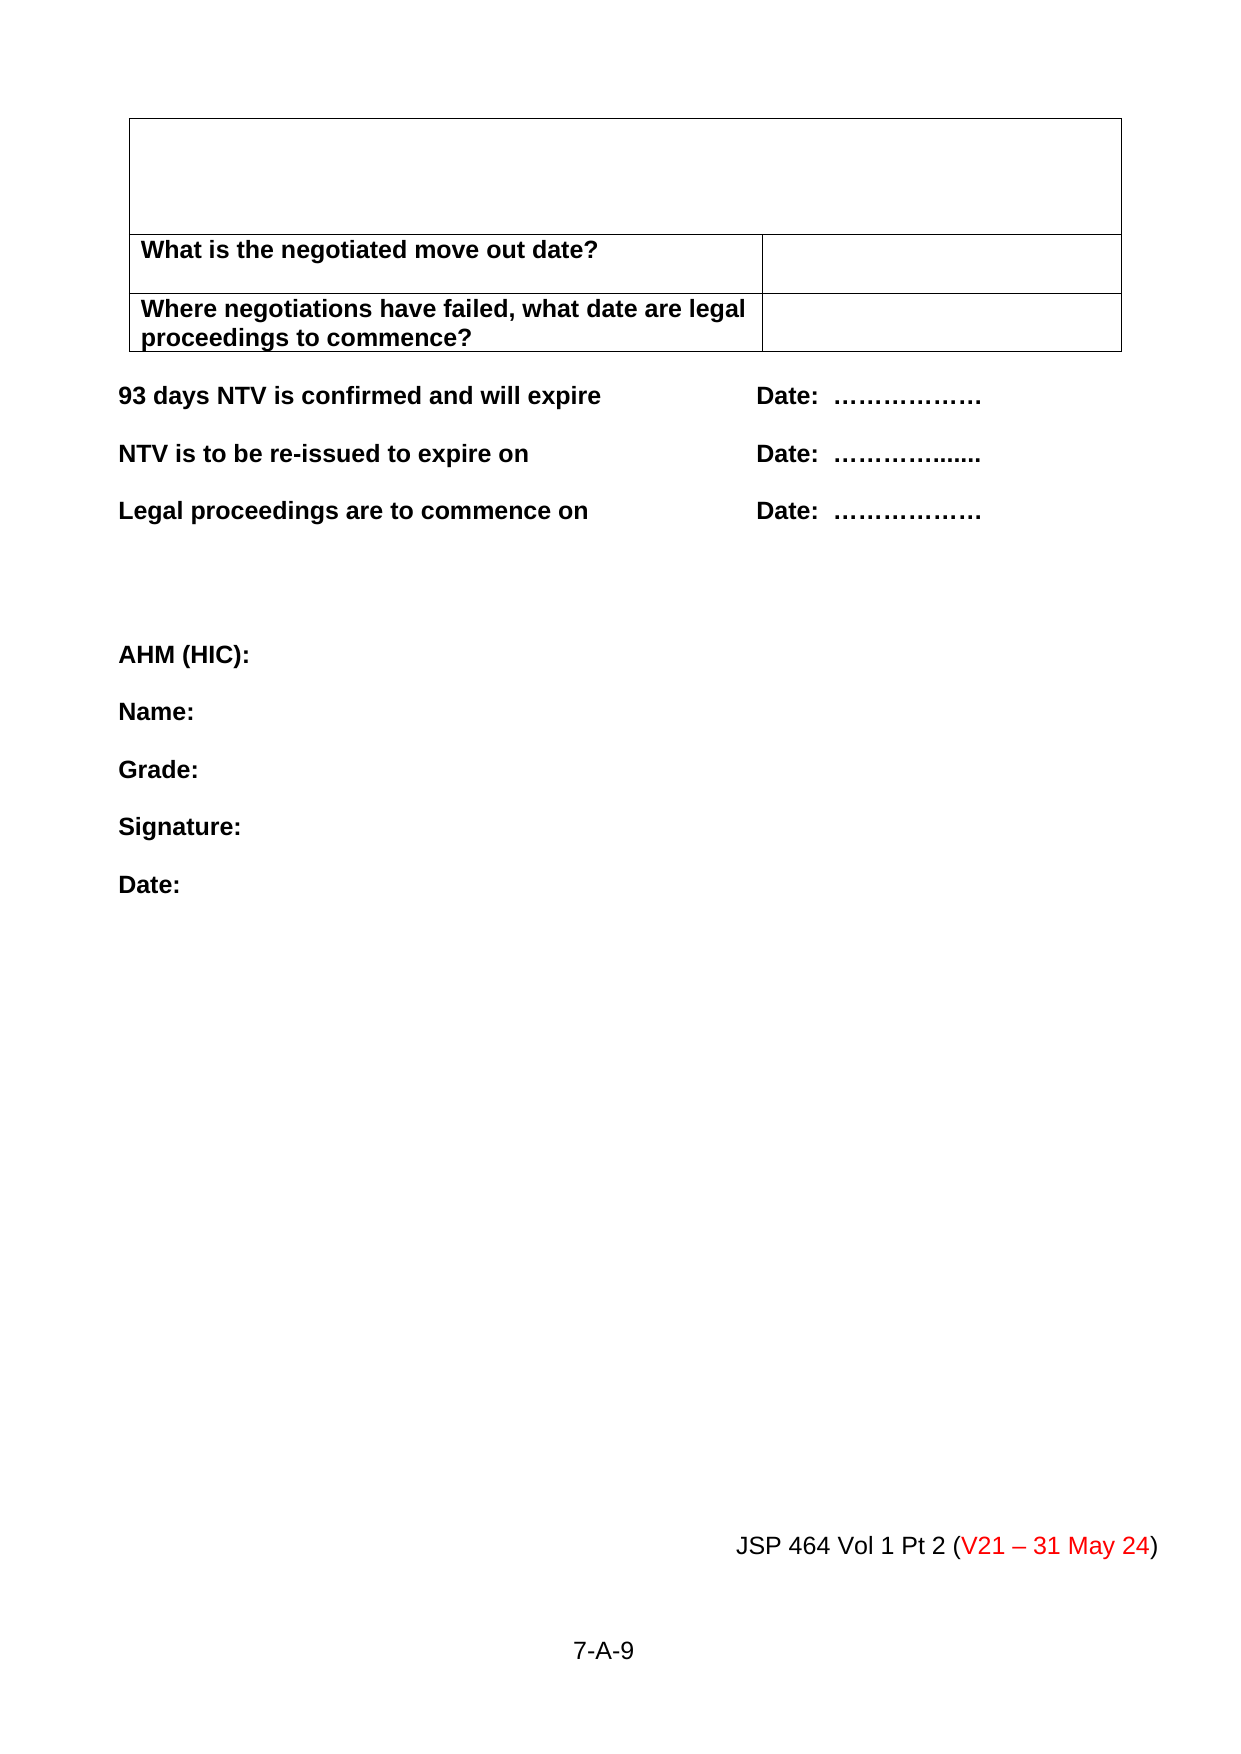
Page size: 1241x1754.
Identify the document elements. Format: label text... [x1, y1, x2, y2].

text AHM (HIC): [118, 640, 1122, 668]
table_cell Where negotiations have failed, what date are legal proceedings to commence? [130, 294, 762, 351]
text Date: [118, 870, 1122, 898]
table_cell What is the negotiated move out date? [130, 235, 762, 293]
text Grade: [118, 755, 1122, 783]
text 93 days NTV is confirmed and will expire Date: ……………… [118, 381, 1122, 410]
table_cell [763, 294, 1121, 351]
text Signature: [118, 812, 1122, 841]
text NTV is to be re-issued to expire on Date: …………....... [118, 438, 1122, 467]
table_cell [130, 119, 1121, 234]
text Name: [118, 697, 1122, 726]
table_cell [763, 235, 1121, 293]
text Legal proceedings are to commence on Date: ……………… [118, 496, 1122, 525]
